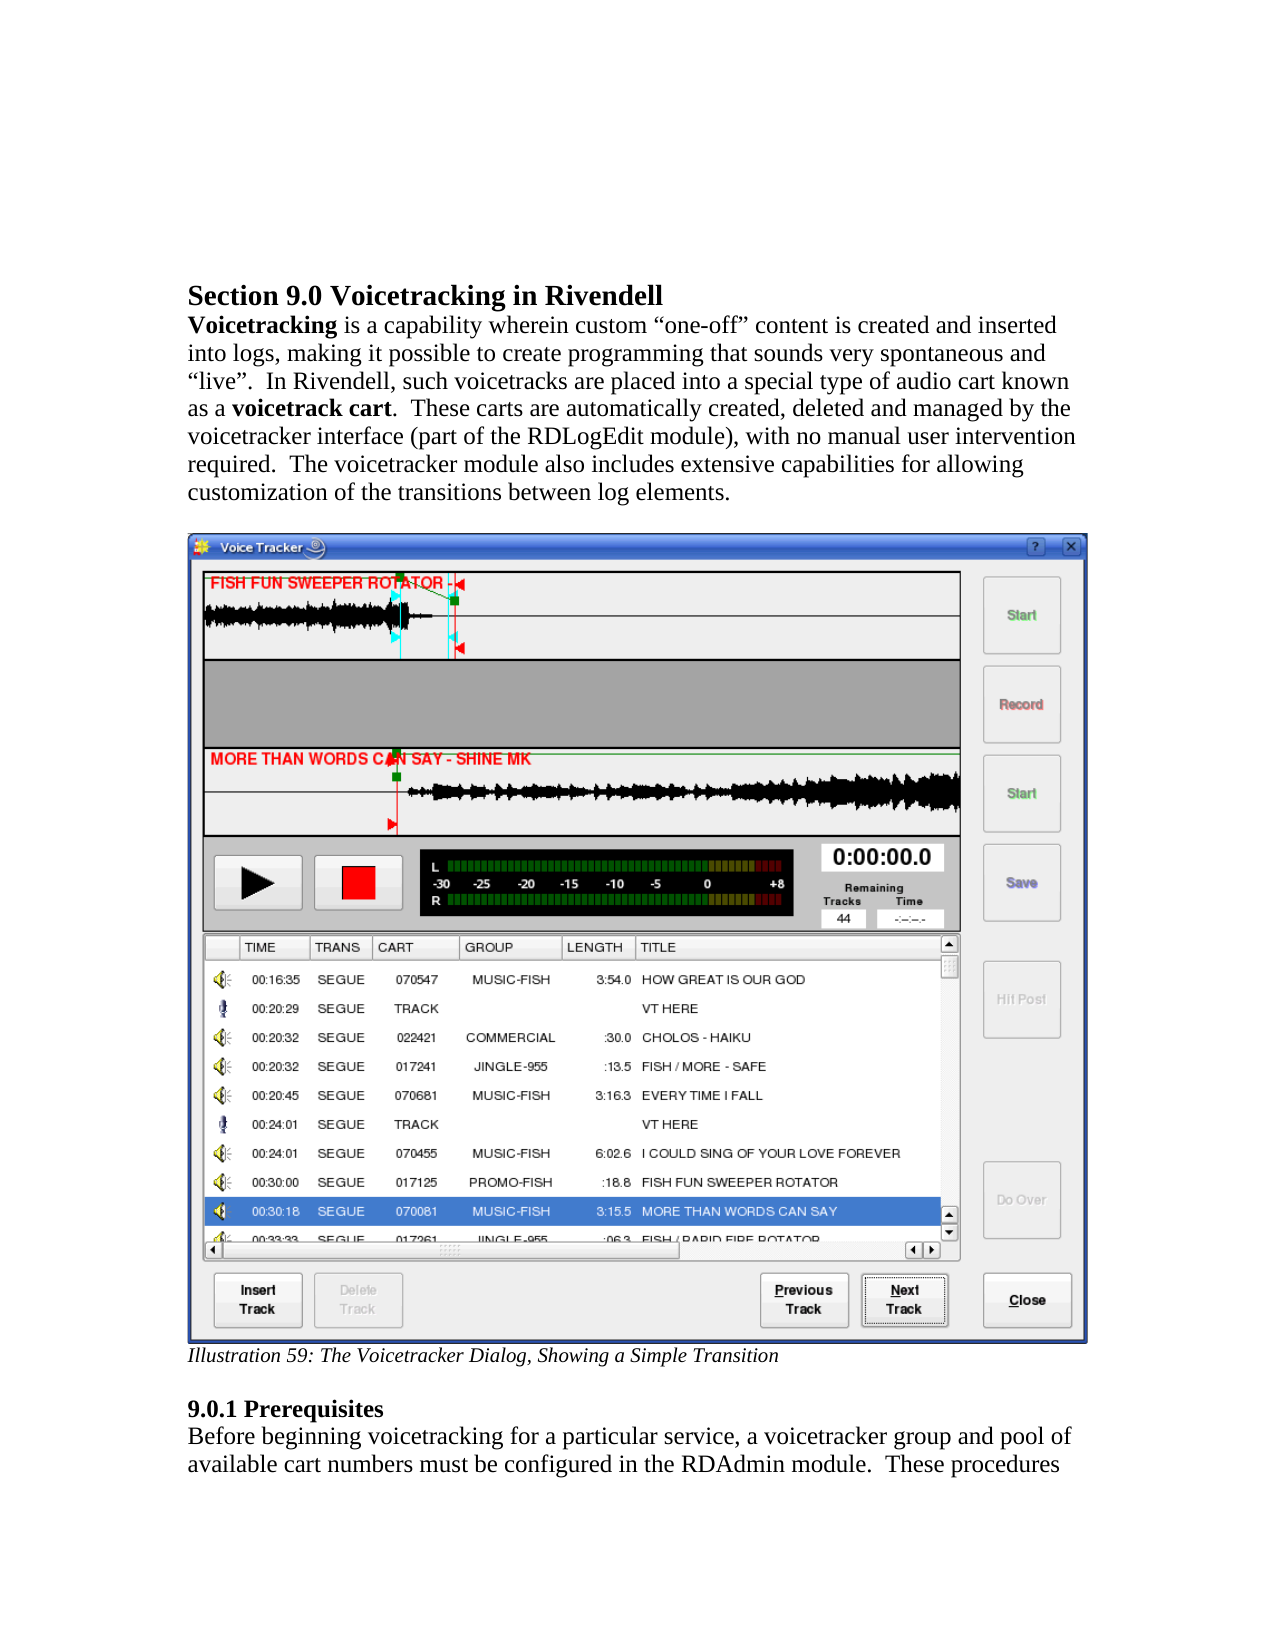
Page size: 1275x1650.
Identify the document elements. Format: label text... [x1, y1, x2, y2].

picture [187, 533, 1088, 1344]
text Section 9.0 Voicetracking in Rivendell [187, 279, 1087, 311]
text Illustration 59: The Voicetracker Dialog, Showing a Simple Transition [187, 1344, 1087, 1367]
text Voicetracking is a capability wherein custom “one-off” content is created and inserted into logs, making it possible to create programming that sounds very spontaneous and “live”. In Rivendell, such voicetracks are placed into a special type of audio cart known as a voicetrack cart. These carts are automatically created, deleted and managed by the voicetracker interface (part of the RDLogEdit module), with no manual user intervention required. The voicetracker module also includes extensive capabilities for allowing customization of the transitions between log elements. [187, 311, 1087, 505]
text 9.0.1 Prerequisites [187, 1395, 1087, 1422]
text Before beginning voicetracking for a particular service, a voicetracker group and pool of available cart numbers must be configured in the RDAdmin module. These procedures [187, 1422, 1087, 1478]
